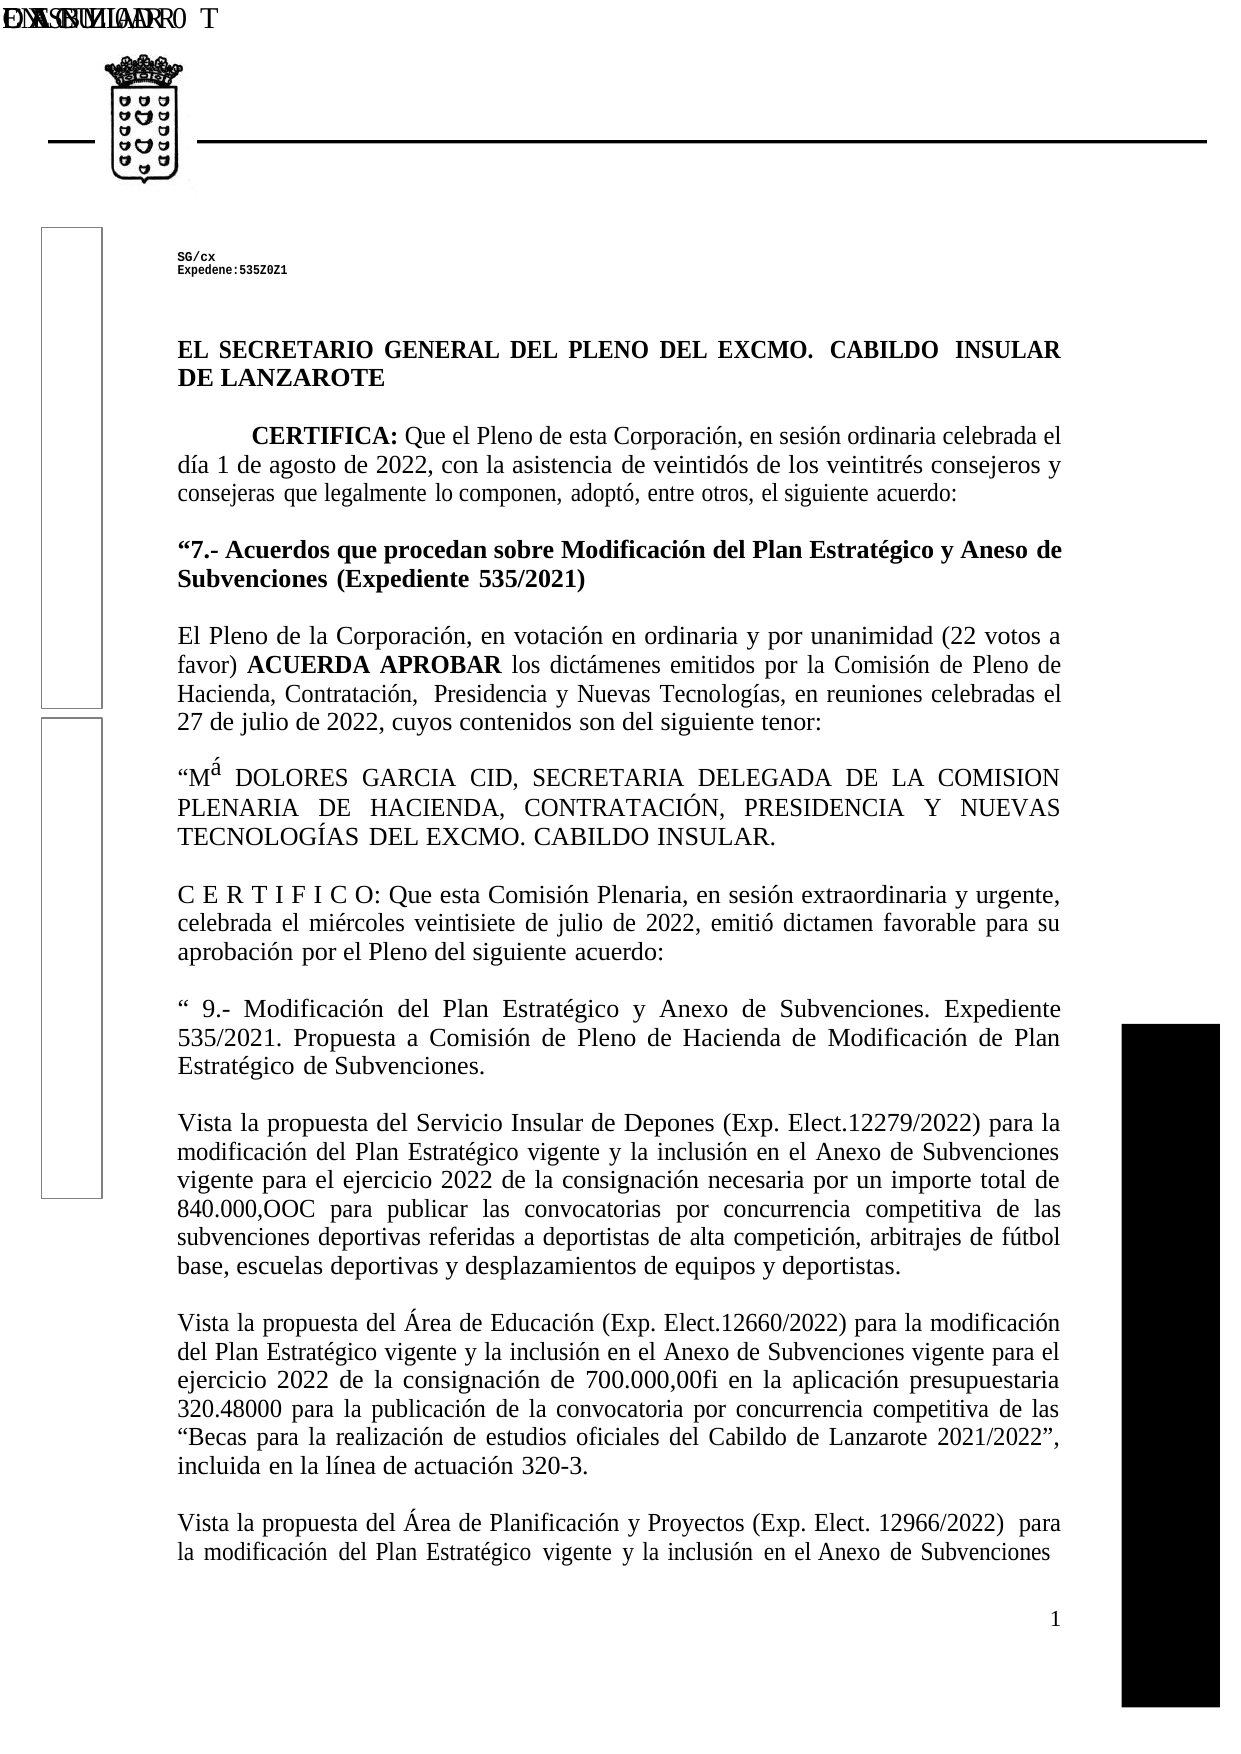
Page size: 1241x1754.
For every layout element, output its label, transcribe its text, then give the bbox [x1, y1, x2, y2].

text El Pleno de la Corporación, en votación en ordinaria y por unanimidad (22 votos a favor) ACUERDA APROBAR los dictámenes emitidos por la Comisión de Pleno de Hacienda, Contratación, Presidencia y Nuevas Tecnologías, en reuniones celebradas el 27 de julio de 2022, cuyos contenidos son del siguiente tenor: [177, 622, 1063, 736]
text CERTIFICA: Que el Pleno de esta Corporación, en sesión ordinaria celebrada el día 1 de agosto de 2022, con la asistencia de veintidós de los veintitrés consejeros y consejeras que legalmente lo componen, adoptó, entre otros, el siguiente acuerdo: [177, 422, 1062, 507]
subtitle EL SECRETARIO GENERAL DEL PLENO DEL EXCMO. CABILDO INSULAR DE LANZAROTE [177, 335, 1061, 392]
text “Má DOLORES GARCIA CID, SECRETARIA DELEGADA DE LA COMISION PLENARIA DE HACIENDA, CONTRATACIÓN, PRESIDENCIA Y NUEVAS TECNOLOGÍAS DEL EXCMO. CABILDO INSULAR. [177, 755, 1060, 851]
text Vista la propuesta del Área de Planificación y Proyectos (Exp. Elect. 12966/2022) para la modificación del Plan Estratégico vigente y la inclusión en el Anexo de Subvenciones [177, 1509, 1061, 1566]
text “ 9.- Modificación del Plan Estratégico y Anexo de Subvenciones. Expediente 535/2021. Propuesta a Comisión de Pleno de Hacienda de Modificación de Plan Estratégico de Subvenciones. [177, 994, 1062, 1080]
subtitle “7.- Acuerdos que procedan sobre Modificación del Plan Estratégico y Aneso de Subvenciones (Expediente 535/2021) [177, 536, 1062, 593]
picture [95, 38, 197, 194]
text SG/cx Expedene:535Z0Z1 [177, 250, 324, 279]
text Vista la propuesta del Área de Educación (Exp. Elect.12660/2022) para la modificación del Plan Estratégico vigente y la inclusión en el Anexo de Subvenciones vigente para el ejercicio 2022 de la consignación de 700.000,00fi en la aplicación presupuestaria 320.48000 para la publicación de la convocatoria por concurrencia competitiva de las “Becas para la realización de estudios oficiales del Cabildo de Lanzarote 2021/2022”, incluida en la línea de actuación 320-3. [177, 1309, 1062, 1480]
text Vista la propuesta del Servicio Insular de Depones (Exp. Elect.12279/2022) para la modificación del Plan Estratégico vigente y la inclusión en el Anexo de Subvenciones vigente para el ejercicio 2022 de la consignación necesaria por un importe total de 840.000,OOC para publicar las convocatorias por concurrencia competitiva de las subvenciones deportivas referidas a deportistas de alta competición, arbitrajes de fútbol base, escuelas deportivas y desplazamientos de equipos y deportistas. [177, 1109, 1062, 1280]
text C E R T I F I C O: Que esta Comisión Plenaria, en sesión extraordinaria y urgente, celebrada el miércoles veintisiete de julio de 2022, emitió dictamen favorable para su aprobación por el Pleno del siguiente acuerdo: [177, 880, 1062, 966]
